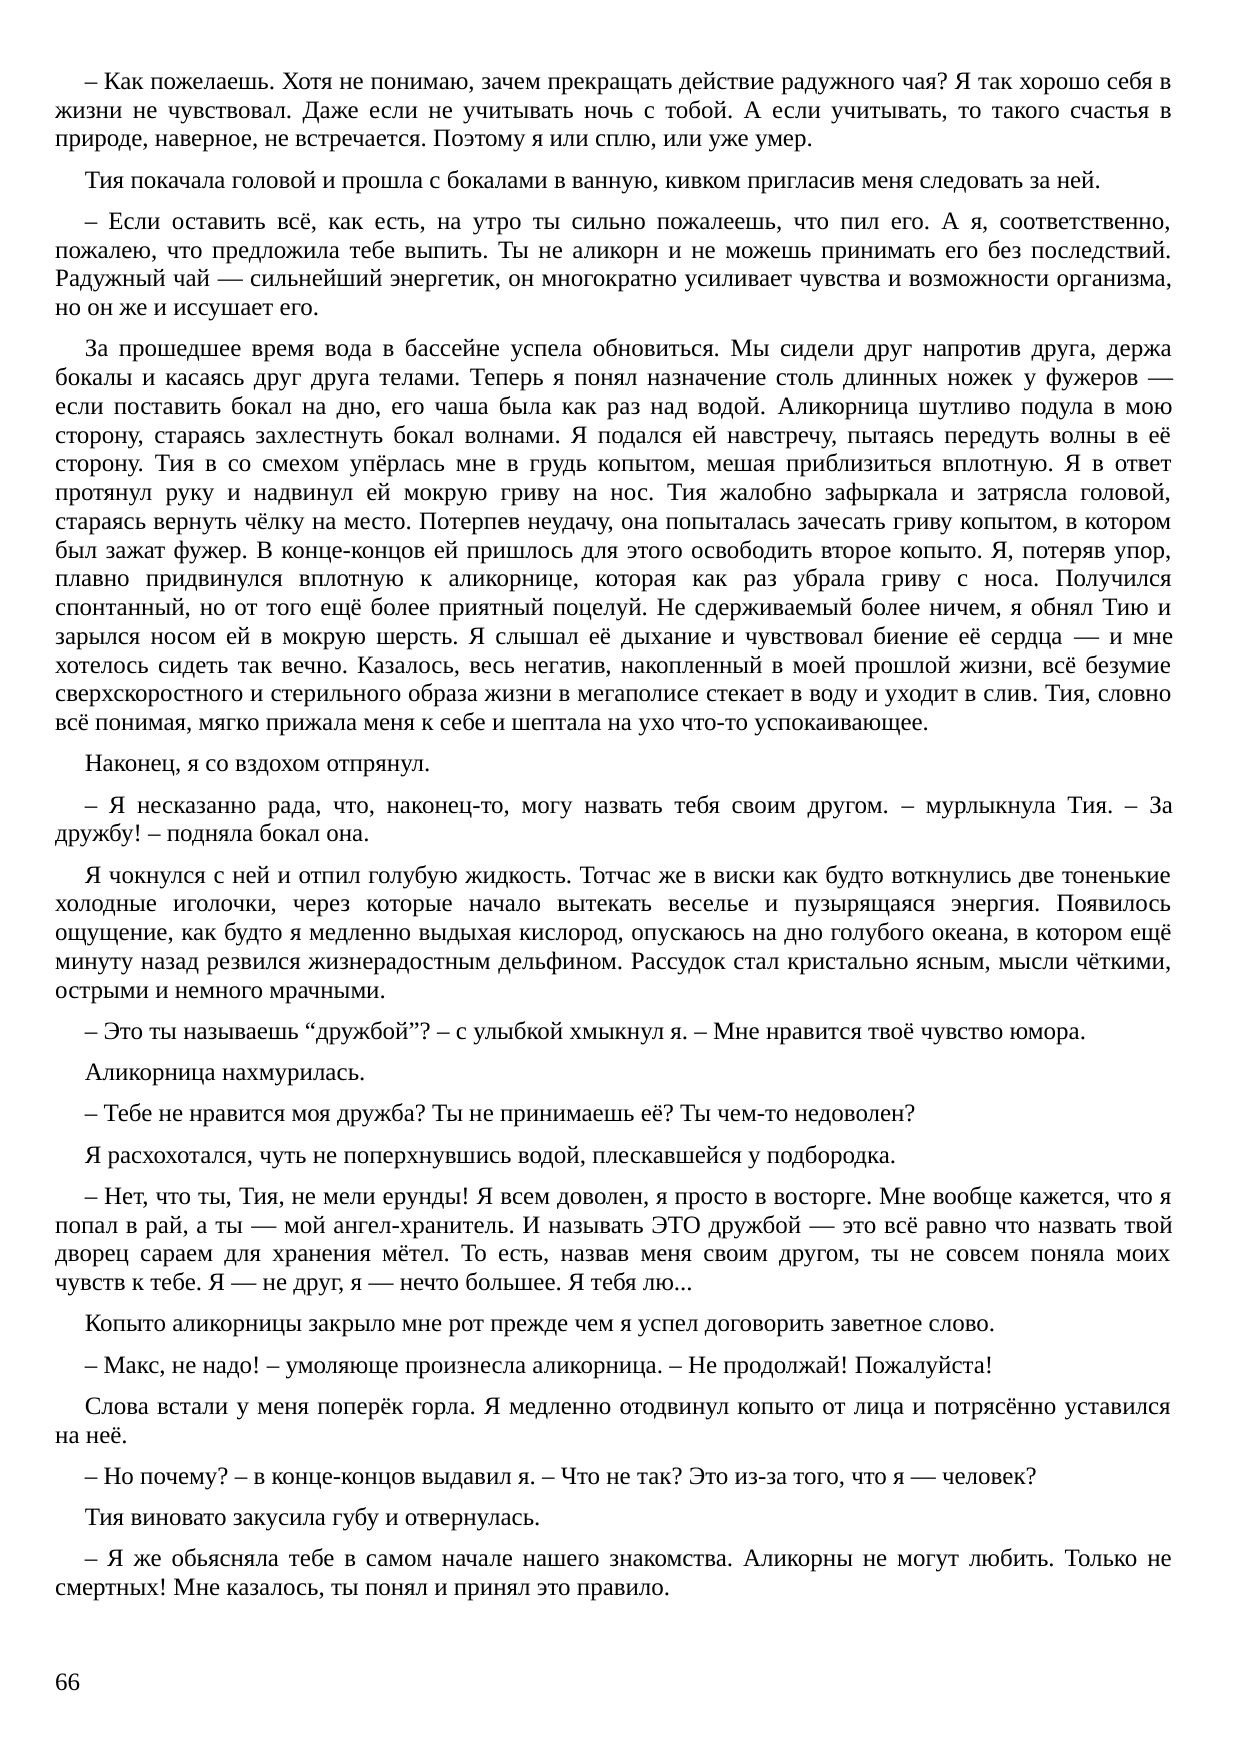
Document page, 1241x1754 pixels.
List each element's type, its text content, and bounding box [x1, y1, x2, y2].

text – Но почему? – в конце-концов выдавил я. – Что не так? Это из-за того, что я — человек? [55, 1461, 1173, 1490]
text Я расхохотался, чуть не поперхнувшись водой, плескавшейся у подбородка. [55, 1140, 1173, 1168]
text – Нет, что ты, Тия, не мели ерунды! Я всем доволен, я просто в восторге. Мне вообще кажется, что я попал в рай, а ты — мой ангел-хранитель. И называть ЭТО дружбой — это всё равно что назвать твой дворец сараем для хранения мётел. То есть, назвав меня своим другом, ты не совсем поняла моих чувств к тебе. Я — не друг, я — нечто большее. Я тебя лю... [55, 1181, 1173, 1296]
text – Это ты называешь “дружбой”? – с улыбкой хмыкнул я. – Мне нравится твоё чувство юмора. [55, 1016, 1173, 1045]
text Я чокнулся с ней и отпил голубую жидкость. Тотчас же в виски как будто воткнулись две тоненькие холодные иголочки, через которые начало вытекать веселье и пузырящаяся энергия. Появилось ощущение, как будто я медленно выдыхая кислород, опускаюсь на дно голубого океана, в котором ещё минуту назад резвился жизнерадостным дельфином. Рассудок стал кристально ясным, мысли чёткими, острыми и немного мрачными. [55, 860, 1173, 1003]
text Тия виновато закусила губу и отвернулась. [55, 1502, 1173, 1531]
text – Если оставить всё, как есть, на утро ты сильно пожалеешь, что пил его. А я, соответственно, пожалею, что предложила тебе выпить. Ты не аликорн и не можешь принимать его без последствий. Радужный чай — сильнейший энергетик, он многократно усиливает чувства и возможности организма, но он же и иссушает его. [55, 206, 1173, 321]
text – Я несказанно рада, что, наконец-то, могу назвать тебя своим другом. – мурлыкнула Тия. – За дружбу! – подняла бокал она. [55, 790, 1173, 847]
text Наконец, я со вздохом отпрянул. [55, 748, 1173, 777]
text – Я же обьясняла тебе в самом начале нашего знакомства. Аликорны не могут любить. Только не смертных! Мне казалось, ты понял и принял это правило. [55, 1543, 1173, 1601]
text Аликорница нахмурилась. [55, 1057, 1173, 1086]
text За прошедшее время вода в бассейне успела обновиться. Мы сидели друг напротив друга, держа бокалы и касаясь друг друга телами. Теперь я понял назначение столь длинных ножек у фужеров — если поставить бокал на дно, его чаша была как раз над водой. Аликорница шутливо подула в мою сторону, стараясь захлестнуть бокал волнами. Я подался ей навстречу, пытаясь передуть волны в её сторону. Тия в со смехом упёрлась мне в грудь копытом, мешая приблизиться вплотную. Я в ответ протянул руку и надвинул ей мокрую гриву на нос. Тия жалобно зафыркала и затрясла головой, стараясь вернуть чёлку на место. Потерпев неудачу, она попыталась зачесать гриву копытом, в котором был зажат фужер. В конце-концов ей пришлось для этого освободить второе копыто. Я, потеряв упор, плавно придвинулся вплотную к аликорнице, которая как раз убрала гриву с носа. Получился спонтанный, но от того ещё более приятный поцелуй. Не сдерживаемый более ничем, я обнял Тию и зарылся носом ей в мокрую шерсть. Я слышал её дыхание и чувствовал биение её сердца — и мне хотелось сидеть так вечно. Казалось, весь негатив, накопленный в моей прошлой жизни, всё безумие сверхскоростного и стерильного образа жизни в мегаполисе стекает в воду и уходит в слив. Тия, словно всё понимая, мягко прижала меня к себе и шептала на ухо что-то успокаивающее. [55, 333, 1173, 736]
text Тия покачала головой и прошла с бокалами в ванную, кивком пригласив меня следовать за ней. [55, 165, 1173, 193]
text – Как пожелаешь. Хотя не понимаю, зачем прекращать действие радужного чая? Я так хорошо себя в жизни не чувствовал. Даже если не учитывать ночь с тобой. А если учитывать, то такого счастья в природе, наверное, не встречается. Поэтому я или сплю, или уже умер. [55, 66, 1173, 152]
text – Тебе не нравится моя дружба? Ты не принимаешь её? Ты чем-то недоволен? [55, 1098, 1173, 1127]
text Слова встали у меня поперёк горла. Я медленно отодвинул копыто от лица и потрясённо уставился на неё. [55, 1391, 1173, 1448]
text – Макс, не надо! – умоляюще произнесла аликорница. – Не продолжай! Пожалуйста! [55, 1350, 1173, 1378]
text Копыто аликорницы закрыло мне рот прежде чем я успел договорить заветное слово. [55, 1308, 1173, 1337]
